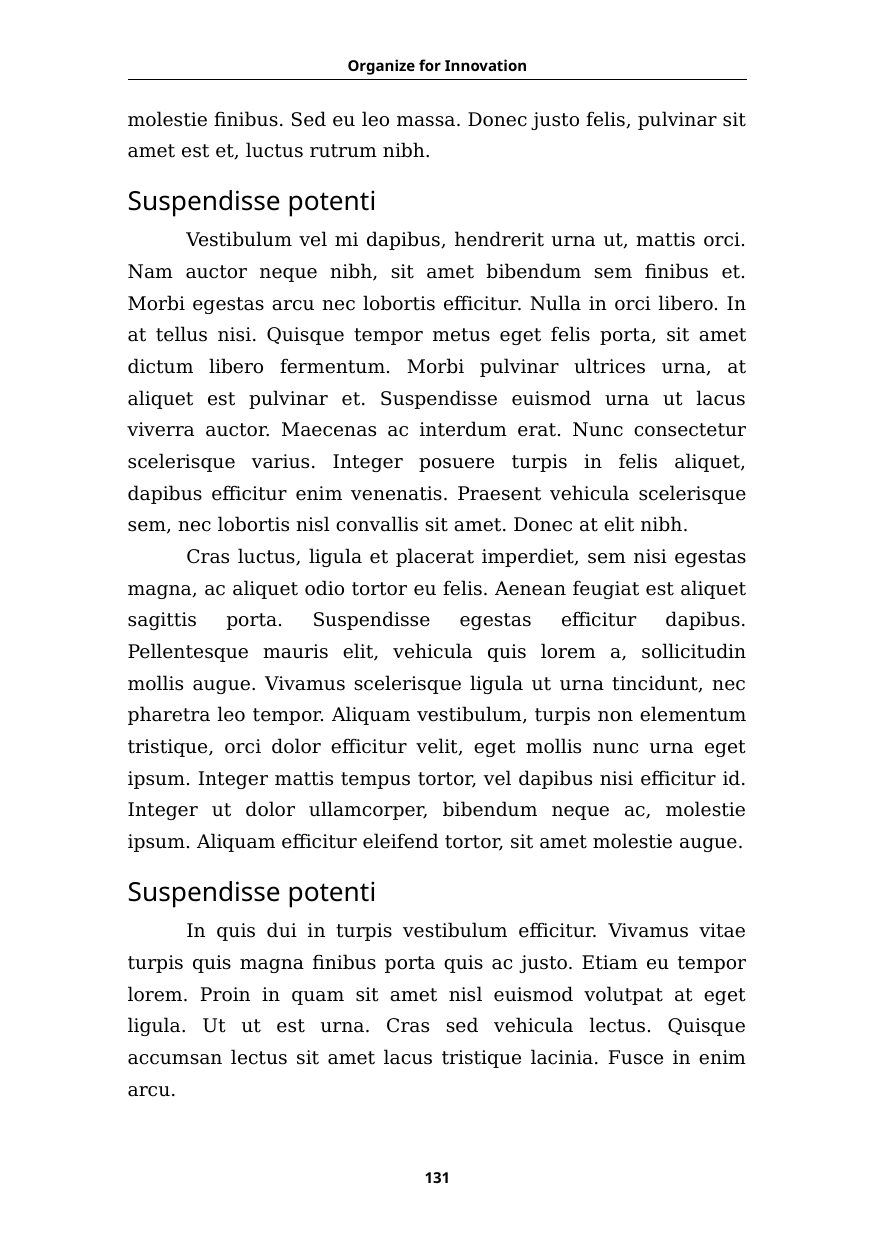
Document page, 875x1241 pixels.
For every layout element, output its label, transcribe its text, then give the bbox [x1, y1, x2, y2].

subtitle Suspendisse potenti [127, 187, 747, 217]
text Cras luctus, ligula et placerat imperdiet, sem nisi egestas magna, ac aliquet odio tortor eu felis. Aenean feugiat est aliquet sagittis porta. Suspendisse egestas efficitur dapibus. Pellentesque mauris elit, vehicula quis lorem a, sollicitudin mollis augue. Vivamus scelerisque ligula ut urna tincidunt, nec pharetra leo tempor. Aliquam vestibulum, turpis non elementum tristique, orci dolor efficitur velit, eget mollis nunc urna eget ipsum. Integer mattis tempus tortor, vel dapibus nisi efficitur id. Integer ut dolor ullamcorper, bibendum neque ac, molestie ipsum. Aliquam efficitur eleifend tortor, sit amet molestie augue. [127, 546, 747, 853]
text In quis dui in turpis vestibulum efficitur. Vivamus vitae turpis quis magna finibus porta quis ac justo. Etiam eu tempor lorem. Proin in quam sit amet nisl euismod volutpat at eget ligula. Ut ut est urna. Cras sed vehicula lectus. Quisque accumsan lectus sit amet lacus tristique lacinia. Fusce in enim arcu. [127, 920, 747, 1100]
text Vestibulum vel mi dapibus, hendrerit urna ut, mattis orci. Nam auctor neque nibh, sit amet bibendum sem finibus et. Morbi egestas arcu nec lobortis efficitur. Nulla in orci libero. In at tellus nisi. Quisque tempor metus eget felis porta, sit amet dictum libero fermentum. Morbi pulvinar ultrices urna, at aliquet est pulvinar et. Suspendisse euismod urna ut lacus viverra auctor. Maecenas ac interdum erat. Nunc consectetur scelerisque varius. Integer posuere turpis in felis aliquet, dapibus efficitur enim venenatis. Praesent vehicula scelerisque sem, nec lobortis nisl convallis sit amet. Donec at elit nibh. [127, 229, 747, 536]
subtitle Suspendisse potenti [127, 877, 747, 908]
text molestie finibus. Sed eu leo massa. Donec justo felis, pulvinar sit amet est et, luctus rutrum nibh. [127, 109, 747, 162]
